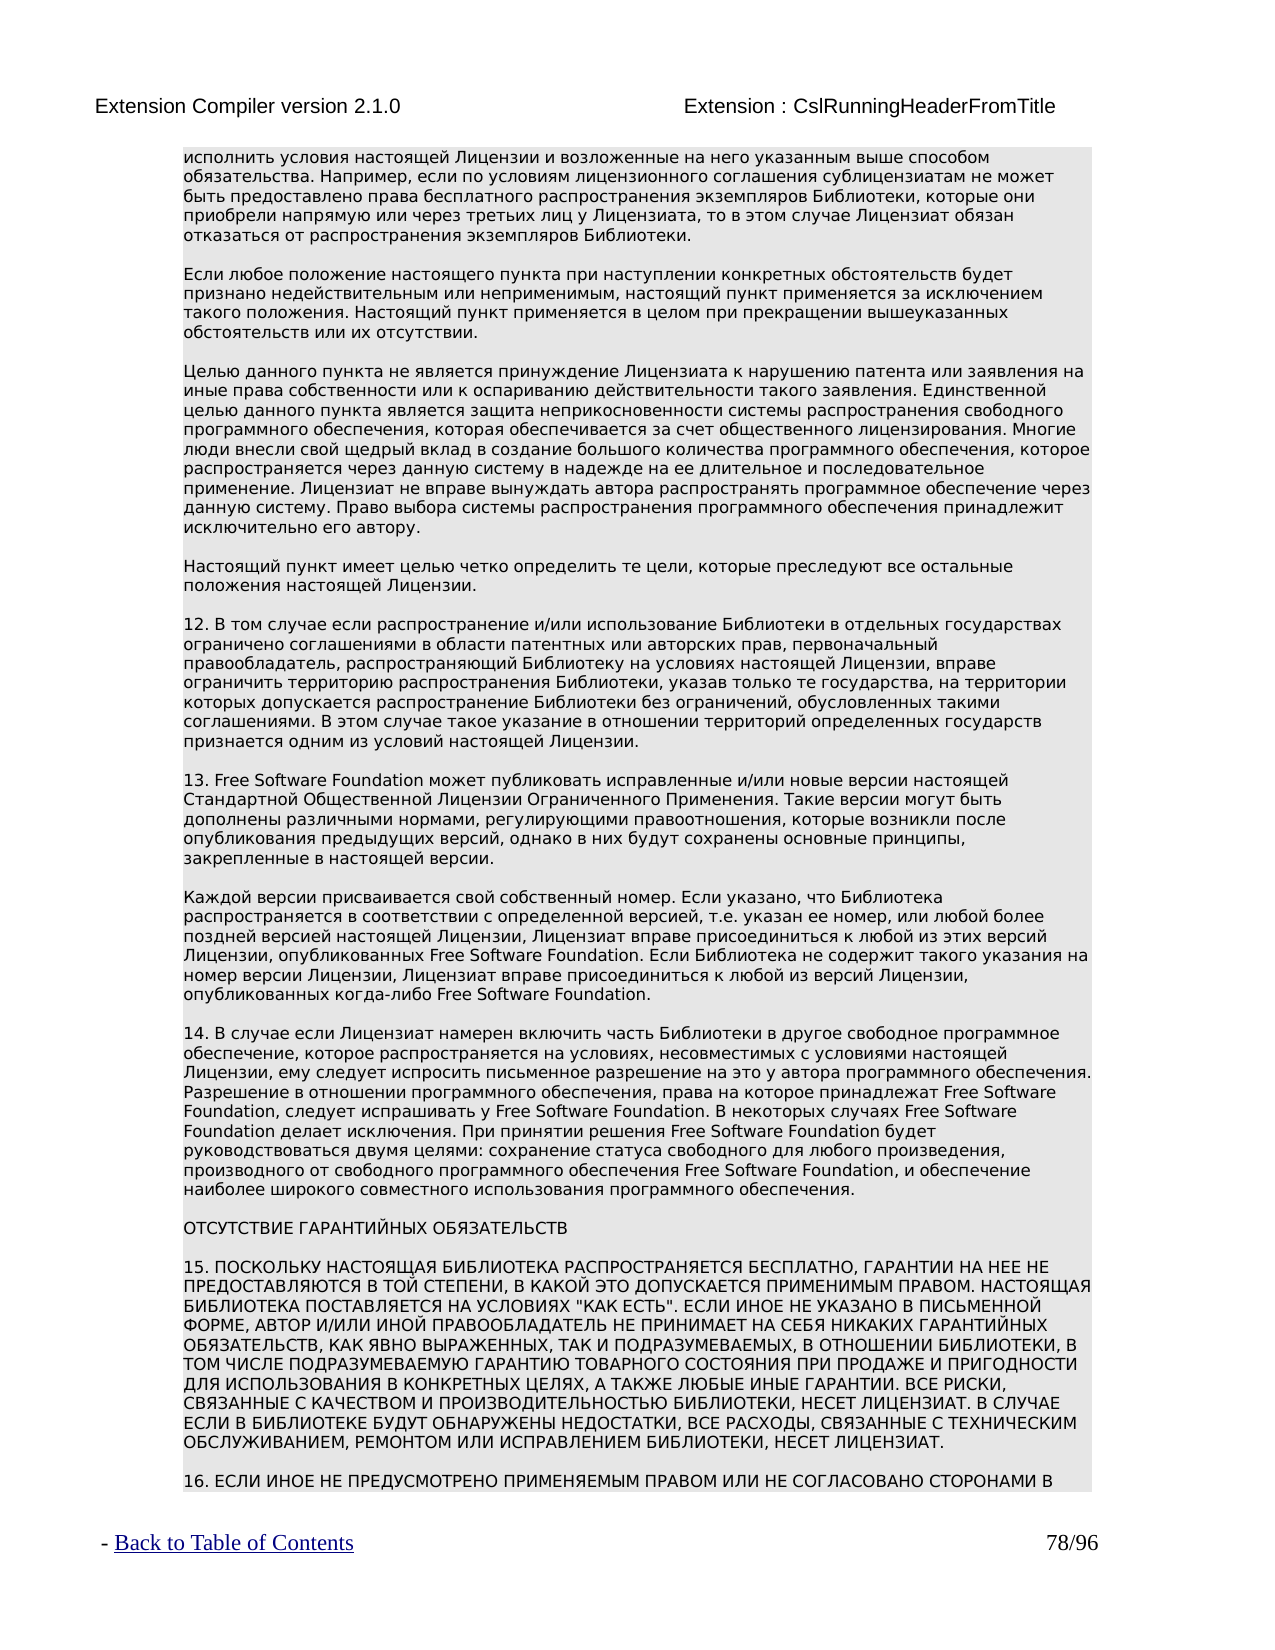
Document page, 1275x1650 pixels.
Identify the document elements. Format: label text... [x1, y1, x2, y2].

text 14. В случае если Лицензиат намерен включить часть Библиотеки в другое свободное программное обеспечение, которое распространяется на условиях, несовместимых с условиями настоящей Лицензии, ему следует испросить письменное разрешение на это у автора программного обеспечения. Разрешение в отношении программного обеспечения, права на которое принадлежат Free Software Foundation, следует испрашивать у Free Software Foundation. В некоторых случаях Free Software Foundation делает исключения. При принятии решения Free Software Foundation будет руководствоваться двумя целями: сохранение статуса свободного для любого произведения, производного от свободного программного обеспечения Free Software Foundation, и обеспечение наиболее широкого совместного использования программного обеспечения. [183, 1024, 1092, 1199]
text исполнить условия настоящей Лицензии и возложенные на него указанным выше способом обязательства. Например, если по условиям лицензионного соглашения сублицензиатам не может быть предоставлено права бесплатного распространения экземпляров Библиотеки, которые они приобрели напрямую или через третьих лиц у Лицензиата, то в этом случае Лицензиат обязан отказаться от распространения экземпляров Библиотеки. [183, 147, 1092, 245]
text 12. В том случае если распространение и/или использование Библиотеки в отдельных государствах ограничено соглашениями в области патентных или авторских прав, первоначальный правообладатель, распространяющий Библиотеку на условиях настоящей Лицензии, вправе ограничить территорию распространения Библиотеки, указав только те государства, на территории которых допускается распространение Библиотеки без ограничений, обусловленных такими соглашениями. В этом случае такое указание в отношении территорий определенных государств признается одним из условий настоящей Лицензии. [183, 615, 1092, 751]
text Если любое положение настоящего пункта при наступлении конкретных обстоятельств будет признано недействительным или неприменимым, настоящий пункт применяется за исключением такого положения. Настоящий пункт применяется в целом при прекращении вышеуказанных обстоятельств или их отсутствии. [183, 264, 1092, 342]
text 16. ЕСЛИ ИНОЕ НЕ ПРЕДУСМОТРЕНО ПРИМЕНЯЕМЫМ ПРАВОМ ИЛИ НЕ СОГЛАСОВАНО СТОРОНАМИ В [183, 1472, 1092, 1492]
text ОТСУТСТВИЕ ГАРАНТИЙНЫХ ОБЯЗАТЕЛЬСТВ [183, 1219, 1092, 1238]
text 15. ПОСКОЛЬКУ НАСТОЯЩАЯ БИБЛИОТЕКА РАСПРОСТРАНЯЕТСЯ БЕСПЛАТНО, ГАРАНТИИ НА НЕЕ НЕ ПРЕДОСТАВЛЯЮТСЯ В ТОЙ СТЕПЕНИ, В КАКОЙ ЭТО ДОПУСКАЕТСЯ ПРИМЕНИМЫМ ПРАВОМ. НАСТОЯЩАЯ БИБЛИОТЕКА ПОСТАВЛЯЕТСЯ НА УСЛОВИЯХ "КАК ЕСТЬ". ЕСЛИ ИНОЕ НЕ УКАЗАНО В ПИСЬМЕННОЙ ФОРМЕ, АВТОР И/ИЛИ ИНОЙ ПРАВООБЛАДАТЕЛЬ НЕ ПРИНИМАЕТ НА СЕБЯ НИКАКИХ ГАРАНТИЙНЫХ ОБЯЗАТЕЛЬСТВ, КАК ЯВНО ВЫРАЖЕННЫХ, ТАК И ПОДРАЗУМЕВАЕМЫХ, В ОТНОШЕНИИ БИБЛИОТЕКИ, В ТОМ ЧИСЛЕ ПОДРАЗУМЕВАЕМУЮ ГАРАНТИЮ ТОВАРНОГО СОСТОЯНИЯ ПРИ ПРОДАЖЕ И ПРИГОДНОСТИ ДЛЯ ИСПОЛЬЗОВАНИЯ В КОНКРЕТНЫХ ЦЕЛЯХ, А ТАКЖЕ ЛЮБЫЕ ИНЫЕ ГАРАНТИИ. ВСЕ РИСКИ, СВЯЗАННЫЕ С КАЧЕСТВОМ И ПРОИЗВОДИТЕЛЬНОСТЬЮ БИБЛИОТЕКИ, НЕСЕТ ЛИЦЕНЗИАТ. В СЛУЧАЕ ЕСЛИ В БИБЛИОТЕКЕ БУДУТ ОБНАРУЖЕНЫ НЕДОСТАТКИ, ВСЕ РАСХОДЫ, СВЯЗАННЫЕ С ТЕХНИЧЕСКИМ ОБСЛУЖИВАНИЕМ, РЕМОНТОМ ИЛИ ИСПРАВЛЕНИЕМ БИБЛИОТЕКИ, НЕСЕТ ЛИЦЕНЗИАТ. [183, 1258, 1092, 1453]
text Настоящий пункт имеет целью четко определить те цели, которые преследуют все остальные положения настоящей Лицензии. [183, 557, 1092, 596]
text Целью данного пункта не является принуждение Лицензиата к нарушению патента или заявления на иные права собственности или к оспариванию действительности такого заявления. Единственной целью данного пункта является защита неприкосновенности системы распространения свободного программного обеспечения, которая обеспечивается за счет общественного лицензирования. Многие люди внесли свой щедрый вклад в создание большого количества программного обеспечения, которое распространяется через данную систему в надежде на ее длительное и последовательное применение. Лицензиат не вправе вынуждать автора распространять программное обеспечение через данную систему. Право выбора системы распространения программного обеспечения принадлежит исключительно его автору. [183, 362, 1092, 537]
text Каждой версии присваивается свой собственный номер. Если указано, что Библиотека распространяется в соответствии с определенной версией, т.е. указан ее номер, или любой более поздней версией настоящей Лицензии, Лицензиат вправе присоединиться к любой из этих версий Лицензии, опубликованных Free Software Foundation. Если Библиотека не содержит такого указания на номер версии Лицензии, Лицензиат вправе присоединиться к любой из версий Лицензии, опубликованных когда-либо Free Software Foundation. [183, 888, 1092, 1004]
text 13. Free Software Foundation может публиковать исправленные и/или новые версии настоящей Стандартной Общественной Лицензии Ограниченного Применения. Такие версии могут быть дополнены различными нормами, регулирующими правоотношения, которые возникли после опубликования предыдущих версий, однако в них будут сохранены основные принципы, закрепленные в настоящей версии. [183, 771, 1092, 868]
